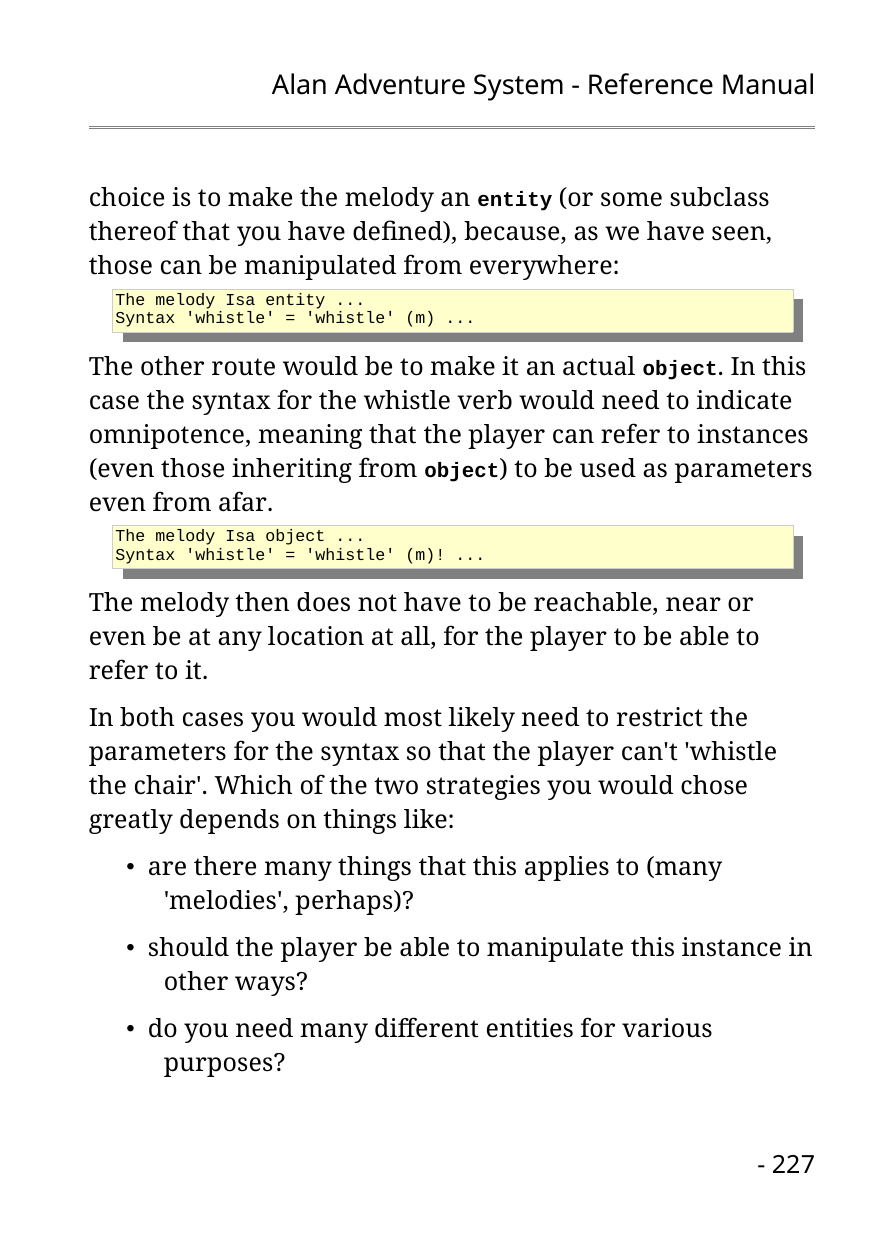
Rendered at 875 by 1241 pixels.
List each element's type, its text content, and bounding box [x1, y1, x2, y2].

text choice is to make the melody an entity (or some subclass thereof that you have defined), because, as we have seen, those can be manipulated from everywhere: [88, 180, 815, 282]
text Syntax 'whistle' = 'whistle' (m)! ... [113, 544, 793, 568]
text The melody Isa entity ... [113, 290, 793, 307]
text The melody Isa object ... [113, 526, 793, 544]
text In both cases you would most likely need to restrict the parameters for the syntax so that the player can't 'whistle the chair'. Which of the two strategies you would chose greatly depends on things like: [88, 700, 815, 836]
list do you need many different entities for various purposes? [126, 1011, 815, 1078]
text The melody then does not have to be reachable, near or even be at any location at all, for the player to be able to refer to it. [88, 585, 815, 687]
list should the player be able to manipulate this instance in other ways? [126, 930, 815, 998]
text Syntax 'whistle' = 'whistle' (m) ... [113, 307, 793, 332]
text The other route would be to make it an actual object. In this case the syntax for the whistle verb would need to indicate omnipotence, meaning that the player can refer to instances (even those inheriting from object) to be used as parameters even from afar. [88, 349, 815, 519]
list are there many things that this applies to (many 'melodies', perhaps)? [126, 849, 815, 917]
